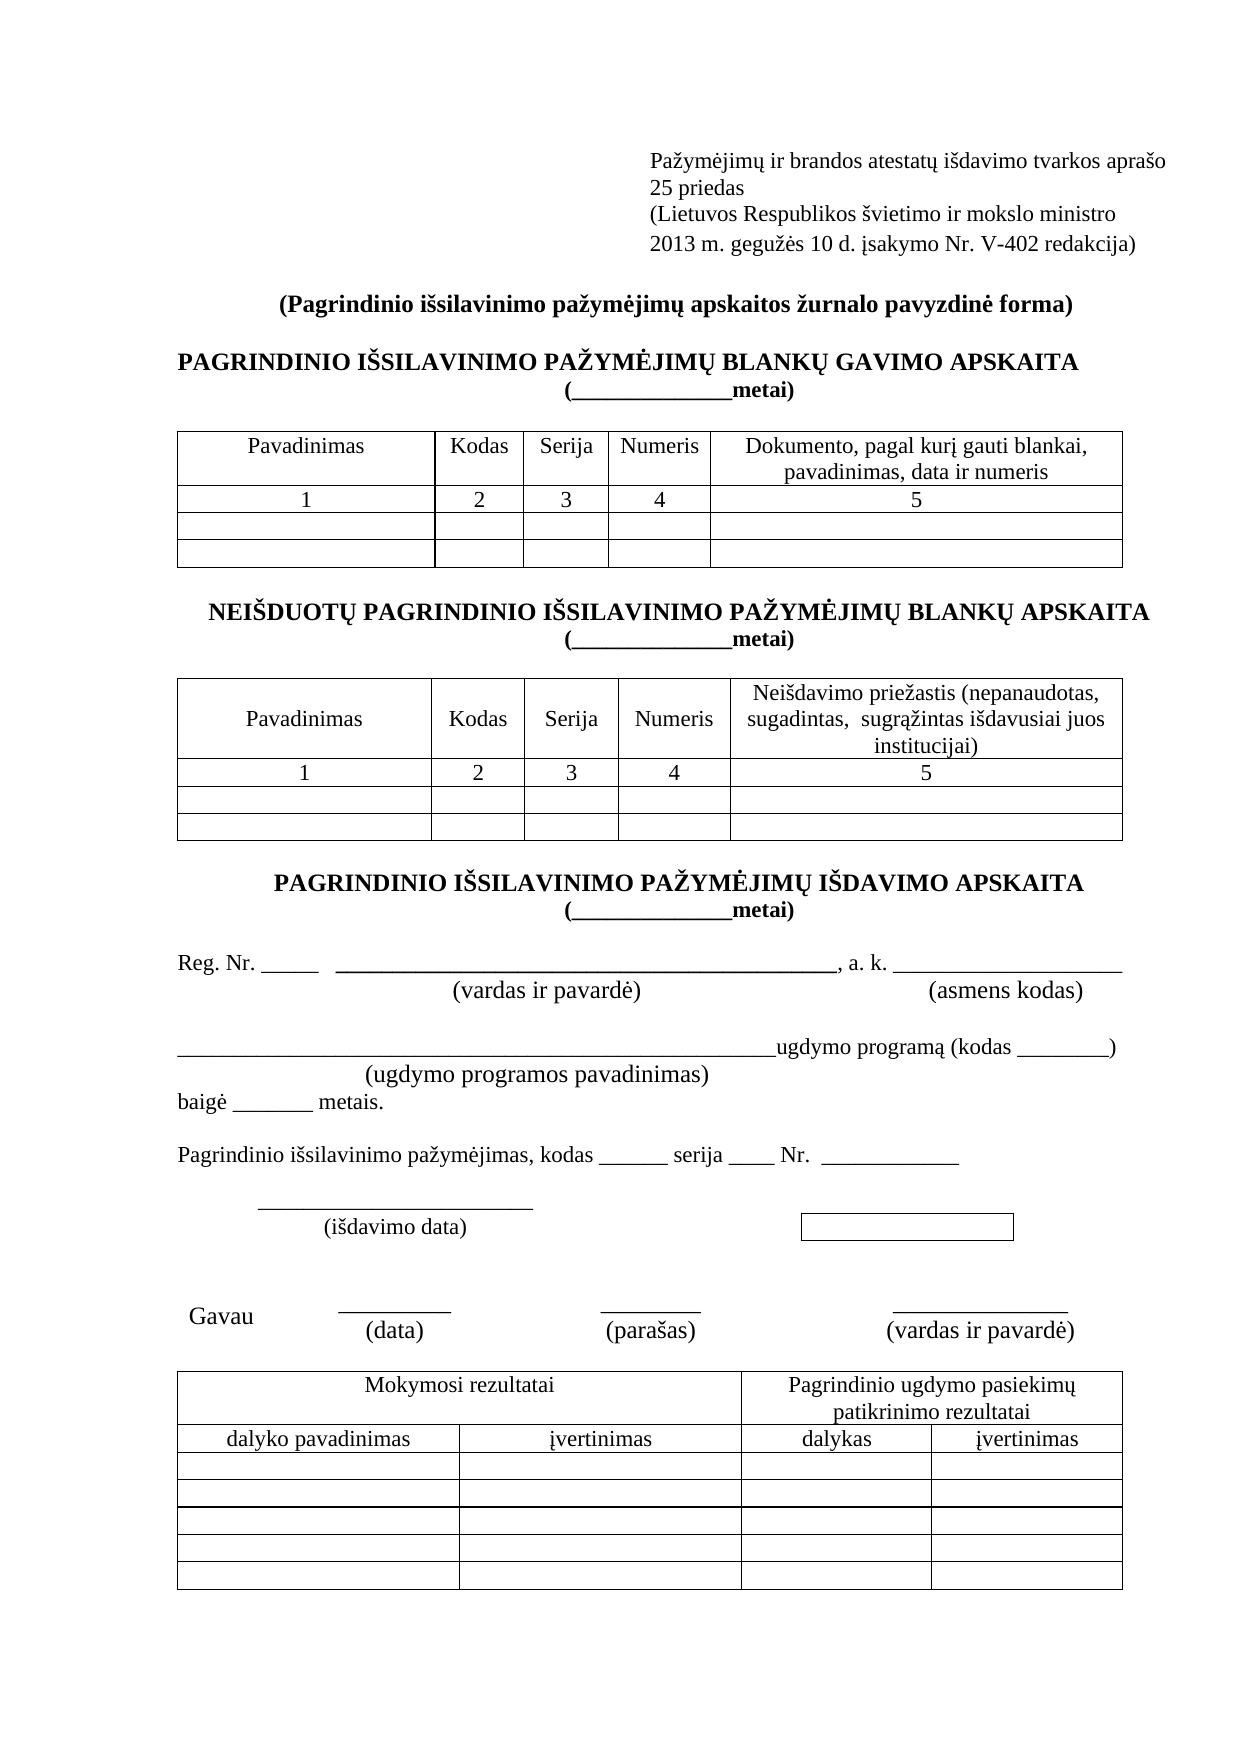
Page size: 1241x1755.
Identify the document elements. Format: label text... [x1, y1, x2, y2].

table_header Serija [525, 679, 618, 758]
table_cell 1 [178, 486, 434, 512]
table_cell [1014, 1240, 1122, 1267]
table_header Serija [524, 432, 608, 484]
table_cell 5 [711, 486, 1122, 512]
table_cell [932, 1535, 1122, 1561]
text (______________metai) [177, 376, 1181, 402]
table_header [746, 1287, 838, 1344]
text (ugdymo programos pavadinimas) [177, 1059, 1181, 1088]
table_cell [614, 1240, 801, 1267]
table_header [801, 1186, 1013, 1213]
text (vardas ir pavardė) (asmens kodas) [177, 976, 1181, 1004]
text Pažymėjimų ir brandos atestatų išdavimo tvarkos aprašo [649, 148, 1181, 174]
table_cell [460, 1480, 741, 1506]
table_cell [525, 814, 618, 840]
table_header [489, 1287, 556, 1344]
table_header _________ (data) [301, 1287, 488, 1344]
text (______________metai) [177, 625, 1181, 652]
text (______________metai) [177, 896, 1181, 923]
table_cell [460, 1535, 741, 1561]
table_cell 2 [436, 486, 523, 512]
table_cell [802, 1214, 1013, 1240]
table_cell 5 [731, 759, 1122, 786]
table_cell [932, 1453, 1122, 1479]
table_cell [932, 1508, 1122, 1534]
text _ ugdymo programą (kodas ________) [177, 1033, 1181, 1059]
table_cell [178, 1535, 459, 1561]
table_cell 1 [178, 759, 431, 786]
table_cell [614, 1213, 801, 1240]
table_cell [609, 540, 710, 567]
table_header Kodas [436, 432, 523, 484]
text 25 priedas [649, 174, 1181, 200]
table_header [1014, 1186, 1122, 1213]
table_cell [731, 814, 1122, 840]
table_cell [178, 513, 434, 539]
table_cell įvertinimas [932, 1425, 1122, 1452]
table_header Mokymosi rezultatai [178, 1372, 741, 1424]
table_cell [619, 814, 730, 840]
table_cell [432, 814, 524, 840]
text NEIŠDUOTŲ PAGRINDINIO IŠSILAVINIMO PAŽYMĖJIMŲ BLANKŲ APSKAITA [177, 597, 1181, 625]
table_header Numeris [619, 679, 730, 758]
text Pagrindinio išsilavinimo pažymėjimas, kodas ______ serija ____ Nr. ____________ [177, 1141, 1181, 1167]
table_header ______________ (vardas ir pavardė) [839, 1287, 1122, 1344]
table_cell [178, 1480, 459, 1506]
table_header [614, 1186, 801, 1213]
table_cell [742, 1453, 931, 1479]
table_header ________________________ (išdavimo data) [177, 1186, 613, 1267]
table_header Gavau [177, 1287, 301, 1344]
text baigė _______ metais. [177, 1088, 1181, 1114]
table_cell [178, 787, 431, 813]
table_cell [742, 1508, 931, 1534]
table_cell 4 [609, 486, 710, 512]
table_cell [460, 1453, 741, 1479]
table_header Pagrindinio ugdymo pasiekimų patikrinimo rezultatai [742, 1372, 1122, 1424]
table_header Numeris [609, 432, 710, 484]
table_cell [801, 1241, 1013, 1267]
table_cell 2 [432, 759, 524, 786]
table_cell [525, 787, 618, 813]
table_cell dalykas [742, 1425, 931, 1452]
table_cell 3 [524, 486, 608, 512]
table_cell [524, 540, 608, 567]
table_header Dokumento, pagal kurį gauti blankai, pavadinimas, data ir numeris [711, 432, 1122, 484]
subtitle (Pagrindinio išsilavinimo pažymėjimų apskaitos žurnalo pavyzdinė forma) [177, 289, 1181, 318]
table_header ________ (parašas) [556, 1287, 746, 1344]
table_cell [932, 1562, 1122, 1589]
table_cell [432, 787, 524, 813]
table_cell 3 [525, 759, 618, 786]
text PAGRINDINIO IŠSILAVINIMO PAŽYMĖJIMŲ BLANKŲ GAVIMO APSKAITA [177, 347, 1181, 376]
table_cell [731, 787, 1122, 813]
table_cell 4 [619, 759, 730, 786]
table_cell [460, 1562, 741, 1589]
table_cell [742, 1535, 931, 1561]
table_cell [711, 513, 1122, 539]
table_cell [609, 513, 710, 539]
text (Lietuvos Respublikos švietimo ir mokslo ministro [649, 200, 1181, 227]
table_cell [742, 1480, 931, 1506]
table_cell dalyko pavadinimas [178, 1425, 459, 1452]
table_cell [178, 1508, 459, 1534]
table_cell [524, 513, 608, 539]
table_cell [711, 540, 1122, 567]
table_cell [436, 540, 523, 567]
table_cell [619, 787, 730, 813]
text 2013 m. gegužės 10 d. įsakymo Nr. V-402 redakcija) [649, 231, 1181, 257]
table_cell [932, 1480, 1122, 1506]
table_header Neišdavimo priežastis (nepanaudotas, sugadintas, sugrąžintas išdavusiai juos institucijai) [731, 679, 1122, 758]
table_header Kodas [432, 679, 524, 758]
table_cell [460, 1508, 741, 1534]
table_header Pavadinimas [178, 432, 434, 484]
table_cell [1014, 1213, 1122, 1240]
table_header Pavadinimas [178, 679, 431, 758]
table_cell [436, 513, 523, 539]
table_cell [178, 1562, 459, 1589]
table_cell įvertinimas [460, 1425, 741, 1452]
table_cell [178, 1453, 459, 1479]
text Reg. Nr. _____ , a. k. ____________________ [177, 949, 1181, 976]
table_cell [742, 1562, 931, 1589]
table_cell [178, 814, 431, 840]
text PAGRINDINIO IŠSILAVINIMO PAŽYMĖJIMŲ IŠDAVIMO APSKAITA [177, 868, 1181, 896]
table_cell [178, 540, 434, 567]
